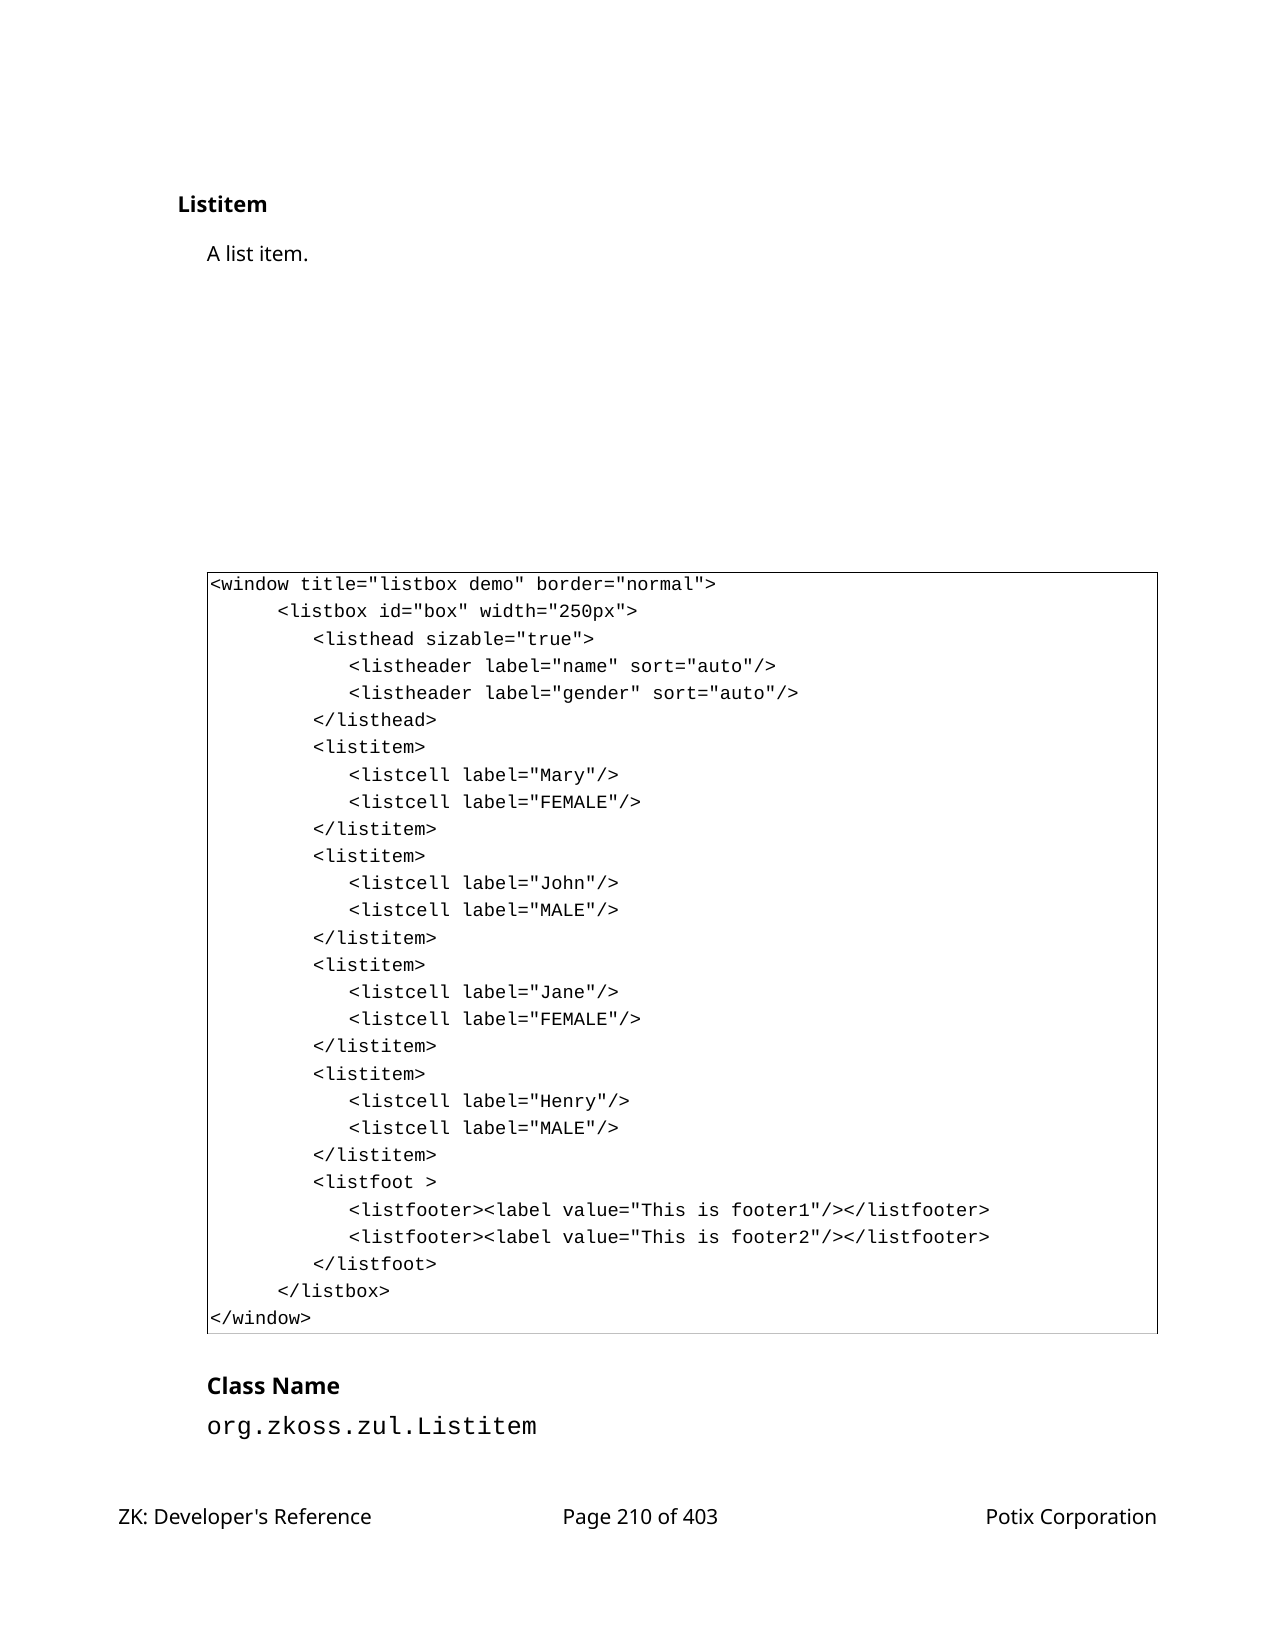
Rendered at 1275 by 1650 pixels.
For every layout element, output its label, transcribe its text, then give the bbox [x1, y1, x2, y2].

subtitle Listitem [177, 189, 1157, 219]
text <listcell label="MALE"/> [208, 1116, 1157, 1140]
text </listitem> [208, 1143, 1157, 1167]
text <listcell label="Mary"/> [208, 762, 1157, 787]
text <listcell label="John"/> [208, 871, 1157, 895]
text <listcell label="Henry"/> [208, 1089, 1157, 1113]
text </listfoot> [208, 1252, 1157, 1276]
text </listhead> [208, 708, 1157, 732]
text <listitem> [208, 953, 1157, 977]
text org.zkoss.zul.Listitem [207, 1414, 1157, 1442]
text <listitem> [208, 735, 1157, 759]
text <listbox id="box" width="250px"> [208, 599, 1157, 623]
text </listbox> [208, 1279, 1157, 1303]
text </listitem> [208, 1034, 1157, 1058]
text <listcell label="Jane"/> [208, 980, 1157, 1004]
text <listfoot > [208, 1170, 1157, 1194]
text <listfooter><label value="This is footer1"/></listfooter> [208, 1197, 1157, 1222]
text <listheader label="name" sort="auto"/> [208, 654, 1157, 678]
text <listfooter><label value="This is footer2"/></listfooter> [208, 1224, 1157, 1249]
text <listheader label="gender" sort="auto"/> [208, 681, 1157, 705]
text <listhead sizable="true"> [208, 626, 1157, 651]
text <listitem> [208, 1061, 1157, 1086]
text </window> [208, 1306, 1157, 1333]
text A list item. [207, 239, 1157, 268]
text <listcell label="FEMALE"/> [208, 789, 1157, 814]
subtitle Class Name [207, 1370, 1157, 1401]
text </listitem> [208, 926, 1157, 950]
text <listcell label="FEMALE"/> [208, 1007, 1157, 1031]
text </listitem> [208, 817, 1157, 841]
text <listcell label="MALE"/> [208, 898, 1157, 923]
text <window title="listbox demo" border="normal"> [208, 573, 1157, 596]
text <listitem> [208, 844, 1157, 868]
